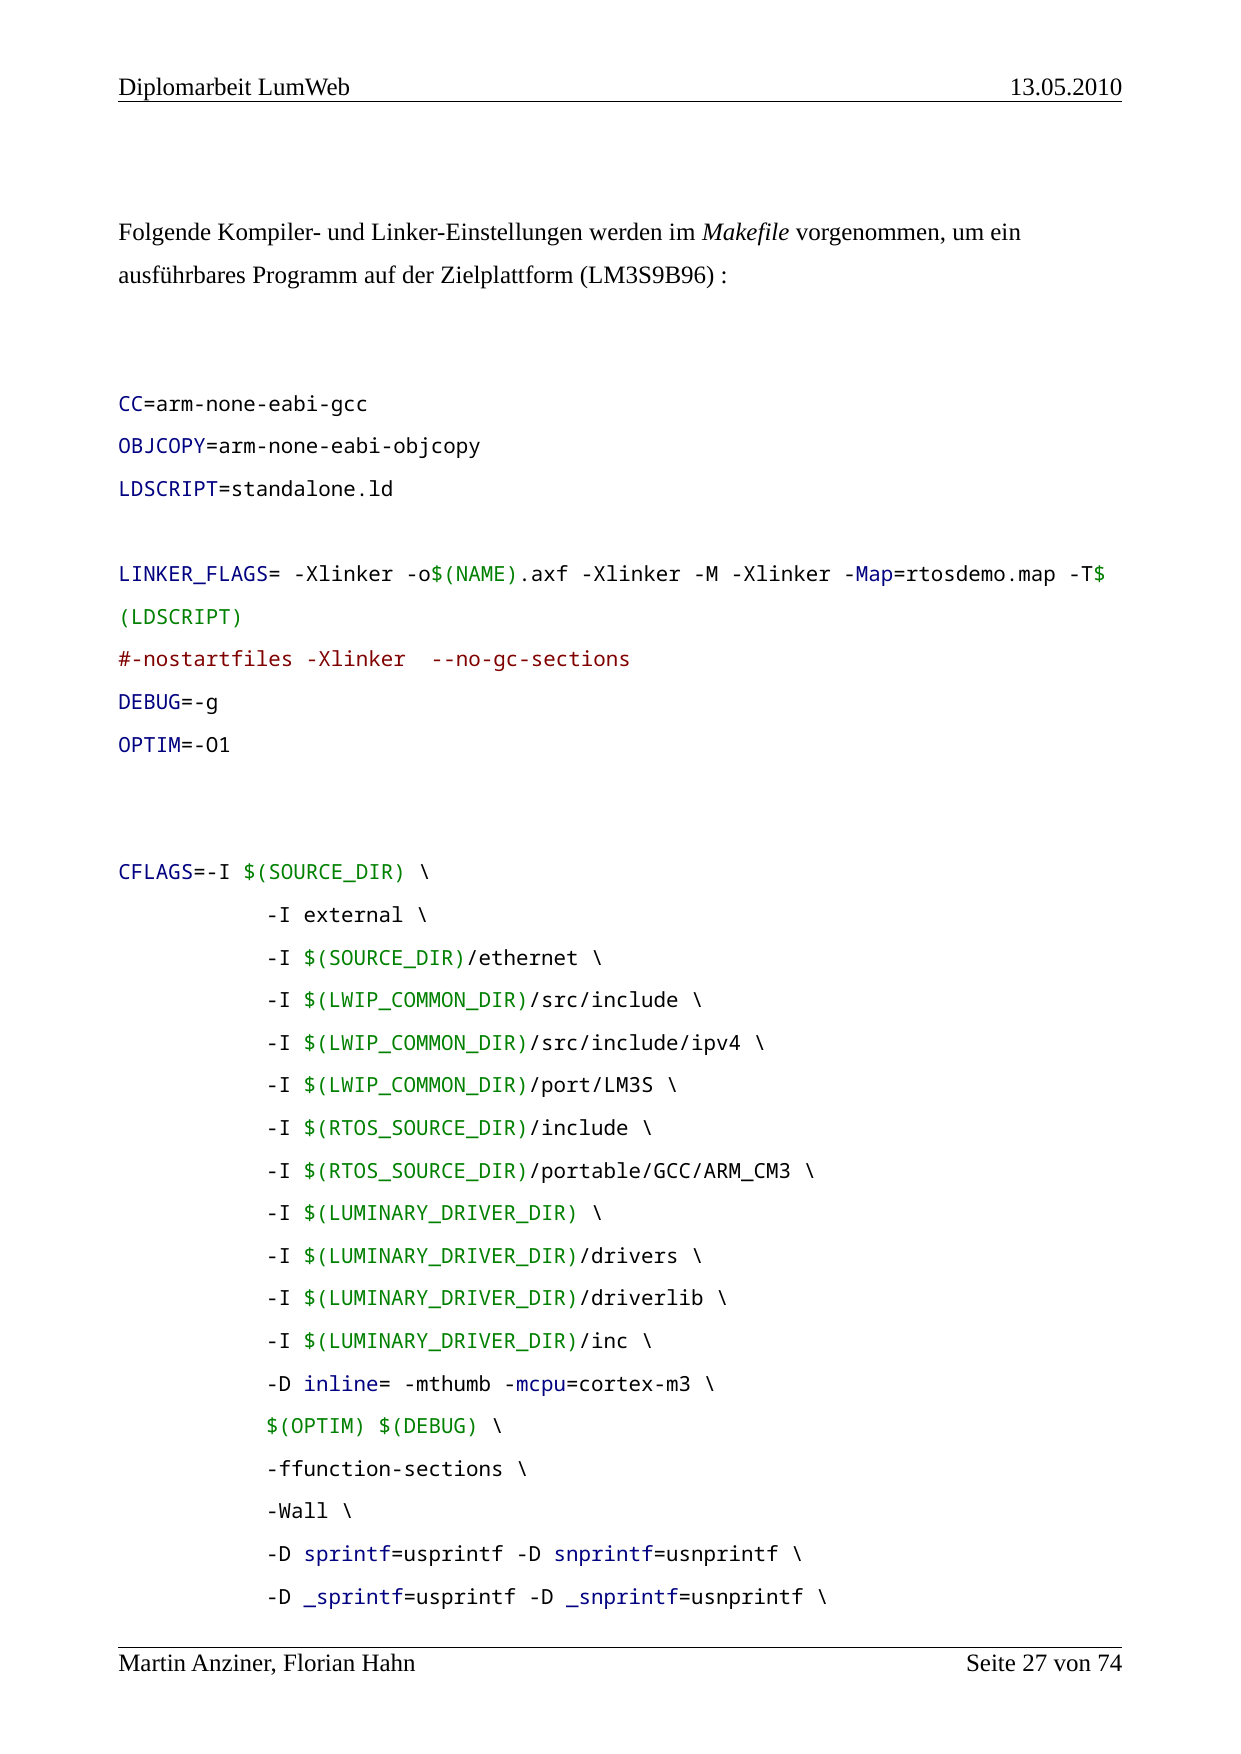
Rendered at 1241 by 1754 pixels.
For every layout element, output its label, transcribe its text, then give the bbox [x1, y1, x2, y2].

text -I $(LUMINARY_DRIVER_DIR)/inc \ [118, 1326, 1122, 1354]
text -ffunction-sections \ [118, 1454, 1122, 1482]
text $(OPTIM) $(DEBUG) \ [118, 1411, 1122, 1440]
text -I $(LWIP_COMMON_DIR)/port/LM3S \ [118, 1071, 1122, 1099]
text Folgende Kompiler- und Linker-Einstellungen werden im Makefile vorgenommen, um ein ausführbares Programm auf der Zielplattform (LM3S9B96) : [118, 217, 1122, 289]
text -D sprintf=usprintf -D snprintf=usnprintf \ [118, 1539, 1122, 1568]
text LDSCRIPT=standalone.ld [118, 474, 1122, 502]
text OBJCOPY=arm-none-eabi-objcopy [118, 431, 1122, 460]
text -I external \ [118, 900, 1122, 928]
text DEBUG=-g [118, 687, 1122, 716]
text -I $(LUMINARY_DRIVER_DIR)/drivers \ [118, 1241, 1122, 1269]
text CC=arm-none-eabi-gcc [118, 389, 1122, 417]
text LINKER_FLAGS= -Xlinker -o$(NAME).axf -Xlinker -M -Xlinker -Map=rtosdemo.map -T$(LDSCRIPT) [118, 559, 1122, 630]
text -I $(LWIP_COMMON_DIR)/src/include \ [118, 985, 1122, 1014]
text -D inline= -mthumb -mcpu=cortex-m3 \ [118, 1369, 1122, 1397]
text OPTIM=-O1 [118, 730, 1122, 758]
text -D _sprintf=usprintf -D _snprintf=usnprintf \ [118, 1582, 1122, 1610]
text -I $(LUMINARY_DRIVER_DIR)/driverlib \ [118, 1283, 1122, 1312]
text -Wall \ [118, 1497, 1122, 1525]
text CFLAGS=-I $(SOURCE_DIR) \ [118, 857, 1122, 886]
text -I $(LWIP_COMMON_DIR)/src/include/ipv4 \ [118, 1028, 1122, 1056]
text -I $(RTOS_SOURCE_DIR)/include \ [118, 1113, 1122, 1142]
text -I $(RTOS_SOURCE_DIR)/portable/GCC/ARM_CM3 \ [118, 1156, 1122, 1184]
text #-nostartfiles -Xlinker --no-gc-sections [118, 644, 1122, 673]
text -I $(SOURCE_DIR)/ethernet \ [118, 943, 1122, 971]
text -I $(LUMINARY_DRIVER_DIR) \ [118, 1198, 1122, 1227]
